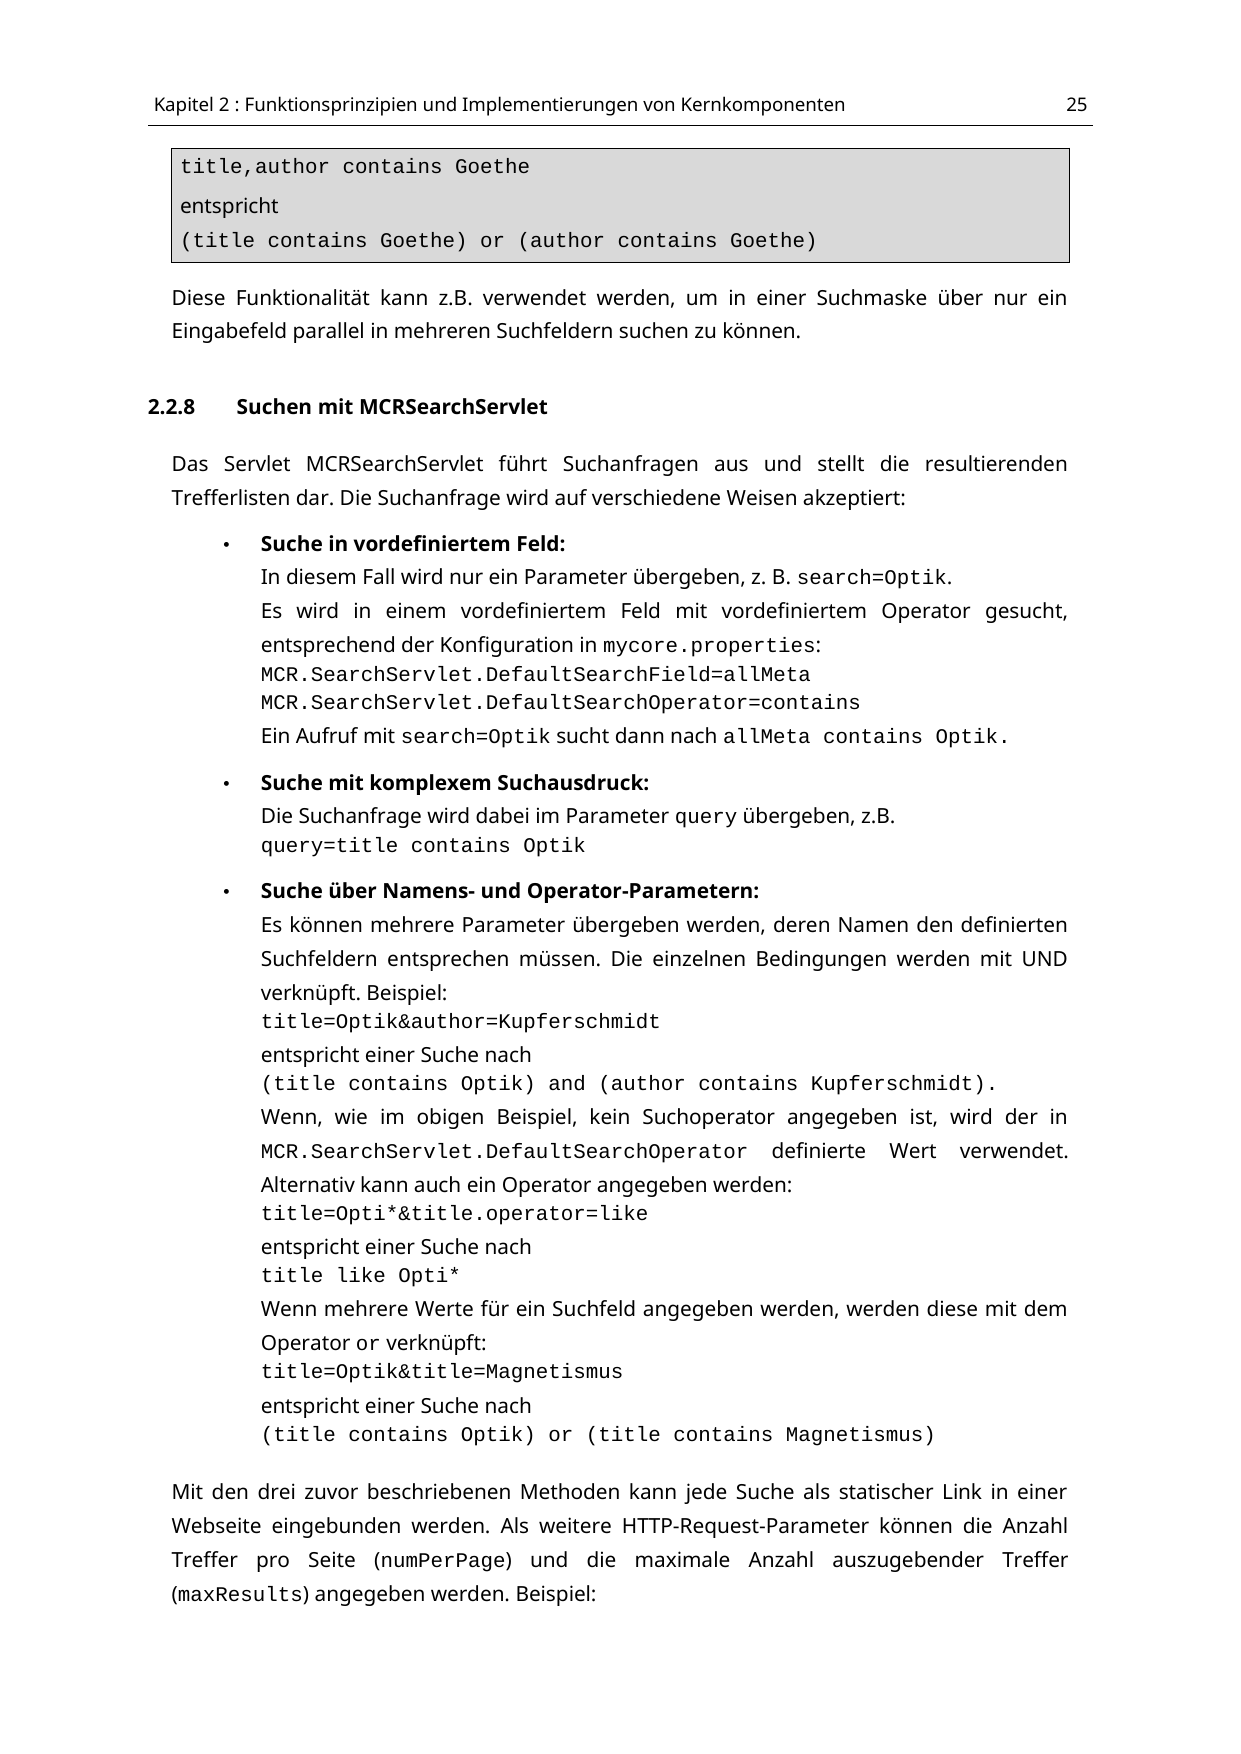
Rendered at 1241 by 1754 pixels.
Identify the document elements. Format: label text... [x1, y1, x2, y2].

list Suche über Namens- und Operator-Parametern: Es können mehrere Parameter übergeben werden, deren Namen den definierten Suchfeldern entsprechen müssen. Die einzelnen Bedingungen werden mit UND verknüpft. Beispiel: title=Optik&author=Kupferschmidt entspricht einer Suche nach (title contains Optik) and (author contains Kupferschmidt). Wenn, wie im obigen Beispiel, kein Suchoperator angegeben ist, wird der in MCR.SearchServlet.DefaultSearchOperator definierte Wert verwendet. Alternativ kann auch ein Operator angegeben werden: title=Opti*&title.operator=like entspricht einer Suche nach title like Opti* Wenn mehrere Werte für ein Suchfeld angegeben werden, werden diese mit dem Operator or verknüpft: title=Optik&title=Magnetismus entspricht einer Suche nach (title contains Optik) or (title contains Magnetismus) [185, 877, 1069, 1447]
subtitle Suchen mit MCRSearchServlet [148, 392, 1092, 420]
text Diese Funktionalität kann z.B. verwendet werden, um in einer Suchmaske über nur ein Eingabefeld parallel in mehreren Suchfeldern suchen zu können. [171, 283, 1069, 345]
list Suche mit komplexem Suchausdruck: Die Suchanfrage wird dabei im Parameter query übergeben, z.B. query=title contains Optik [185, 768, 1069, 858]
text (title contains Goethe) or (author contains Goethe) [172, 222, 1069, 262]
text entspricht [172, 183, 1069, 219]
text title,author contains Goethe [172, 149, 1069, 179]
text Das Servlet MCRSearchServlet führt Suchanfragen aus und stellt die resultierenden Trefferlisten dar. Die Suchanfrage wird auf verschiedene Weisen akzeptiert: [171, 449, 1069, 511]
text Mit den drei zuvor beschriebenen Methoden kann jede Suche als statischer Link in einer Webseite eingebunden werden. Als weitere HTTP-Request-Parameter können die Anzahl Treffer pro Seite (numPerPage) und die maximale Anzahl auszugebender Treffer (maxResults) angegeben werden. Beispiel: [171, 1477, 1069, 1607]
list Suche in vordefiniertem Feld: In diesem Fall wird nur ein Parameter übergeben, z. B. search=Optik. Es wird in einem vordefiniertem Feld mit vordefiniertem Operator gesucht, entsprechend der Konfiguration in mycore.properties: MCR.SearchServlet.DefaultSearchField=allMeta MCR.SearchServlet.DefaultSearchOperator=contains Ein Aufruf mit search=Optik sucht dann nach allMeta contains Optik. [185, 529, 1069, 750]
